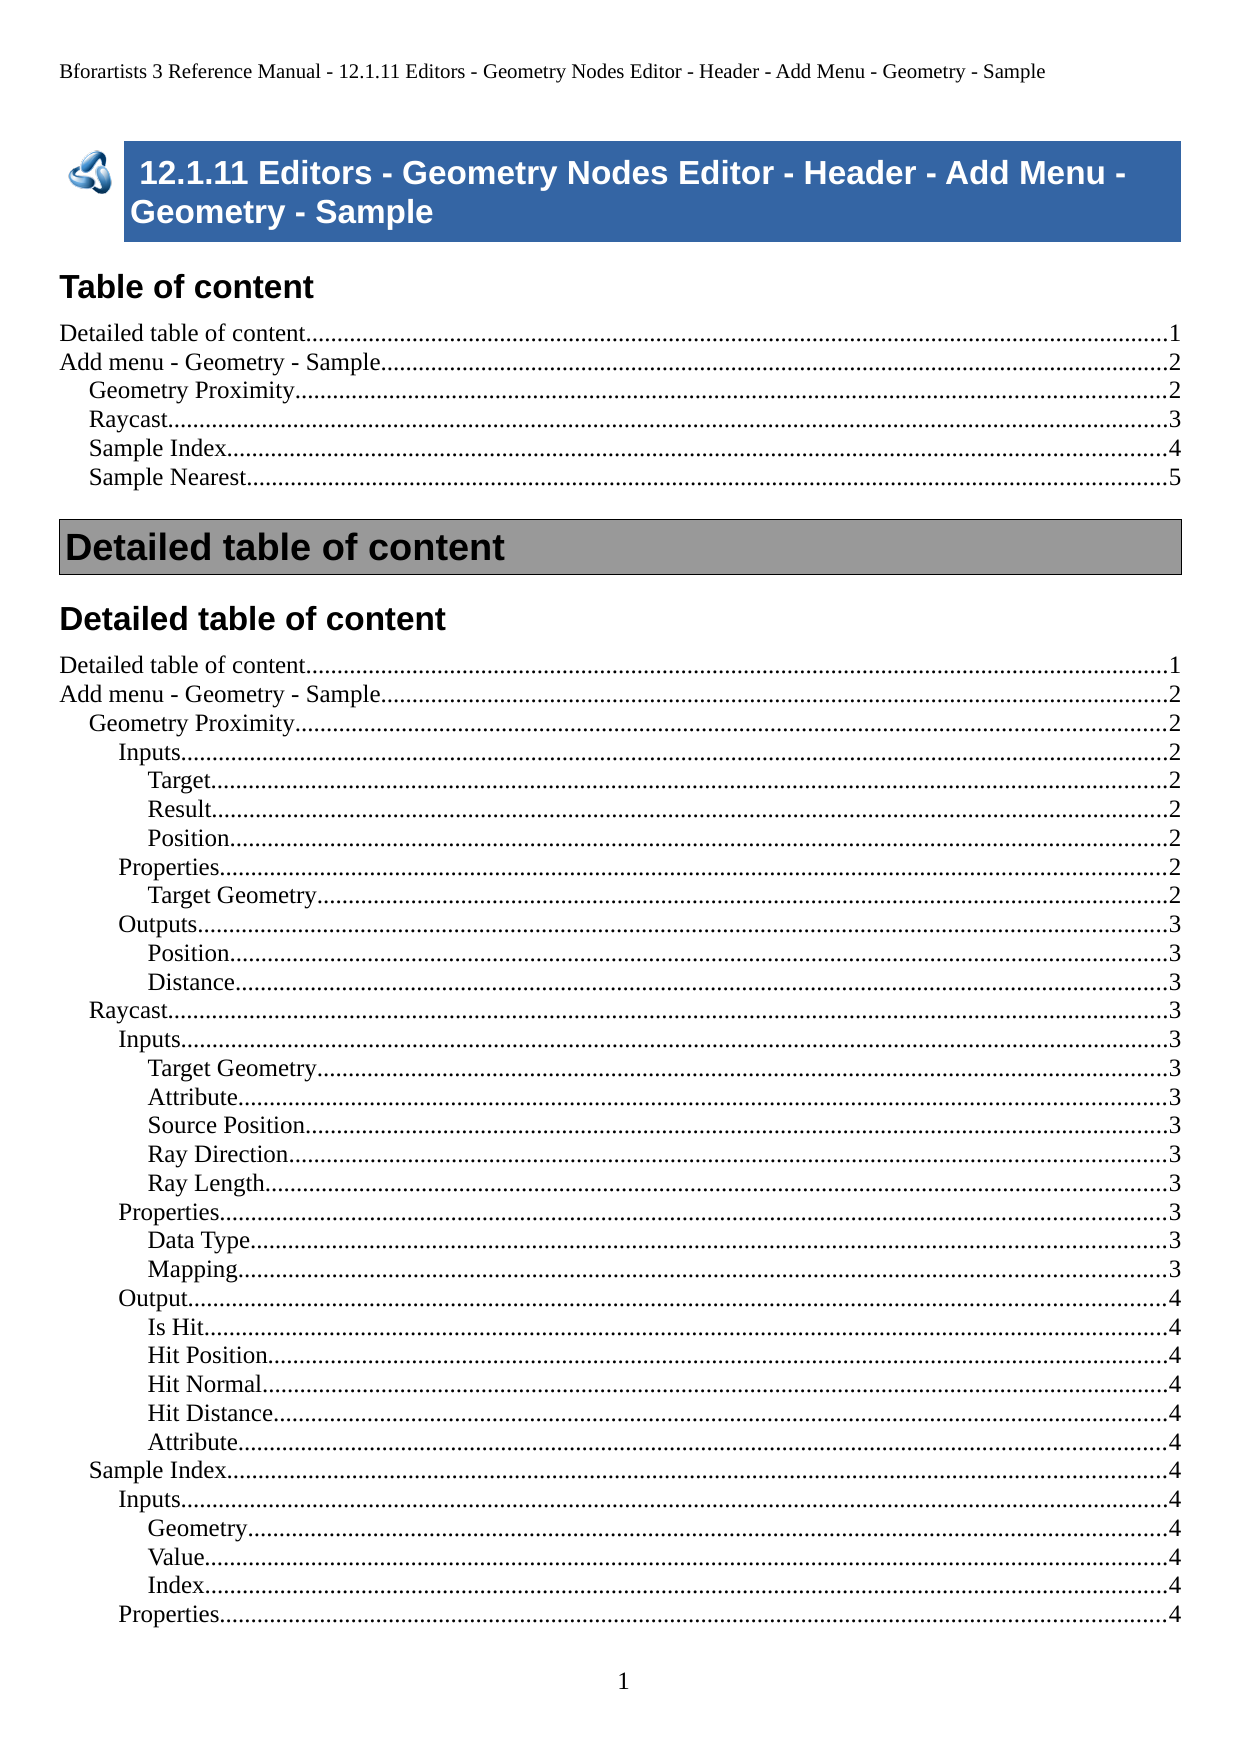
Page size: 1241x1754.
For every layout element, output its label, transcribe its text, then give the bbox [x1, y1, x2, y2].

text Inputs 2 [118, 737, 1181, 765]
picture [65, 147, 114, 197]
text Detailed table of content 1 [59, 650, 1181, 679]
text Raycast 3 [88, 404, 1181, 433]
text Index 4 [147, 1570, 1181, 1599]
text Is Hit 4 [147, 1312, 1181, 1340]
text Geometry 4 [147, 1513, 1181, 1542]
text Detailed table of content 1 [59, 318, 1181, 347]
text Raycast 3 [88, 995, 1181, 1024]
text Target Geometry 2 [147, 880, 1181, 909]
text Hit Normal 4 [147, 1369, 1181, 1398]
text Geometry Proximity 2 [88, 708, 1181, 737]
text Outputs 3 [118, 909, 1181, 938]
text Attribute 3 [147, 1082, 1181, 1110]
text Ray Direction 3 [147, 1139, 1181, 1168]
text Target 2 [147, 765, 1181, 794]
text Hit Position 4 [147, 1340, 1181, 1369]
text Geometry Proximity 2 [88, 375, 1181, 404]
text Mapping 3 [147, 1254, 1181, 1283]
text Position 3 [147, 938, 1181, 967]
text Attribute 4 [147, 1427, 1181, 1455]
subtitle Detailed table of content [59, 599, 1181, 638]
text Data Type 3 [147, 1225, 1181, 1254]
text Properties 4 [118, 1599, 1181, 1628]
text Inputs 3 [118, 1024, 1181, 1053]
text Value 4 [147, 1542, 1181, 1570]
table_header [59, 141, 124, 242]
text Ray Length 3 [147, 1168, 1181, 1197]
text Distance 3 [147, 967, 1181, 995]
text Add menu - Geometry - Sample 2 [59, 679, 1181, 708]
text Source Position 3 [147, 1110, 1181, 1139]
text Sample Index 4 [88, 433, 1181, 462]
text Properties 2 [118, 852, 1181, 880]
text Add menu - Geometry - Sample 2 [59, 347, 1181, 375]
text Inputs 4 [118, 1484, 1181, 1513]
table_header 12.1.11 Editors - Geometry Nodes Editor - Header - Add Menu - Geometry - Sample [124, 141, 1181, 242]
text Hit Distance 4 [147, 1398, 1181, 1427]
subtitle Table of content [59, 267, 1181, 305]
text Sample Nearest 5 [88, 462, 1181, 490]
text Properties 3 [118, 1197, 1181, 1225]
text Result 2 [147, 794, 1181, 823]
text Position 2 [147, 823, 1181, 852]
text Sample Index 4 [88, 1455, 1181, 1484]
text Output 4 [118, 1283, 1181, 1312]
text Target Geometry 3 [147, 1053, 1181, 1082]
table_header Detailed table of content [60, 520, 1181, 574]
